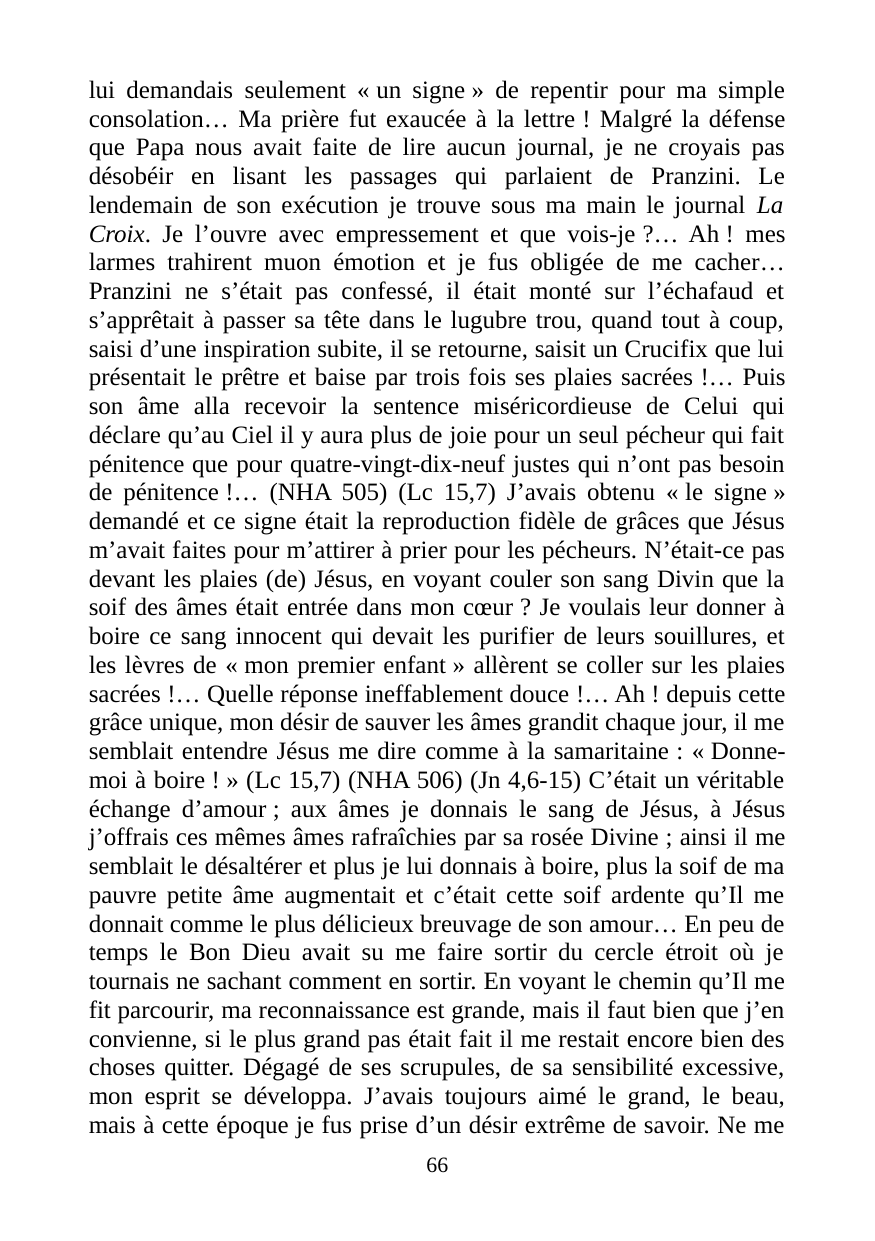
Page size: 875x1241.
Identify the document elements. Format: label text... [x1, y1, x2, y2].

text lui demandais seulement « un signe » de repentir pour ma simple consolation… Ma prière fut exaucée à la lettre ! Malgré la défense que Papa nous avait faite de lire aucun journal, je ne croyais pas désobéir en lisant les passages qui parlaient de Pranzini. Le lendemain de son exécution je trouve sous ma main le journal La Croix. Je l’ouvre avec empressement et que vois-je ?… Ah ! mes larmes trahirent muon émotion et je fus obligée de me cacher… Pranzini ne s’était pas confessé, il était monté sur l’échafaud et s’apprêtait à passer sa tête dans le lugubre trou, quand tout à coup, saisi d’une inspiration subite, il se retourne, saisit un Crucifix que lui présentait le prêtre et baise par trois fois ses plaies sacrées !… Puis son âme alla recevoir la sentence miséricordieuse de Celui qui déclare qu’au Ciel il y aura plus de joie pour un seul pécheur qui fait pénitence que pour quatre-vingt-dix-neuf justes qui n’ont pas besoin de pénitence !… (NHA 505) (Lc 15,7) J’avais obtenu « le signe » demandé et ce signe était la reproduction fidèle de grâces que Jésus m’avait faites pour m’attirer à prier pour les pécheurs. N’était-ce pas devant les plaies (de) Jésus, en voyant couler son sang Divin que la soif des âmes était entrée dans mon cœur ? Je voulais leur donner à boire ce sang innocent qui devait les purifier de leurs souillures, et les lèvres de « mon premier enfant » allèrent se coller sur les plaies sacrées !… Quelle réponse ineffablement douce !… Ah ! depuis cette grâce unique, mon désir de sauver les âmes grandit chaque jour, il me semblait entendre Jésus me dire comme à la samaritaine : « Donne-moi à boire ! » (Lc 15,7) (NHA 506) (Jn 4,6-15) C’était un véritable échange d’amour ; aux âmes je donnais le sang de Jésus, à Jésus j’offrais ces mêmes âmes rafraîchies par sa rosée Divine ; ainsi il me semblait le désaltérer et plus je lui donnais à boire, plus la soif de ma pauvre petite âme augmentait et c’était cette soif ardente qu’Il me donnait comme le plus délicieux breuvage de son amour… En peu de temps le Bon Dieu avait su me faire sortir du cercle étroit où je tournais ne sachant comment en sortir. En voyant le chemin qu’Il me fit parcourir, ma reconnaissance est grande, mais il faut bien que j’en convienne, si le plus grand pas était fait il me restait encore bien des choses quitter. Dégagé de ses scrupules, de sa sensibilité excessive, mon esprit se développa. J’avais toujours aimé le grand, le beau, mais à cette époque je fus prise d’un désir extrême de savoir. Ne me [88, 75, 786, 1139]
